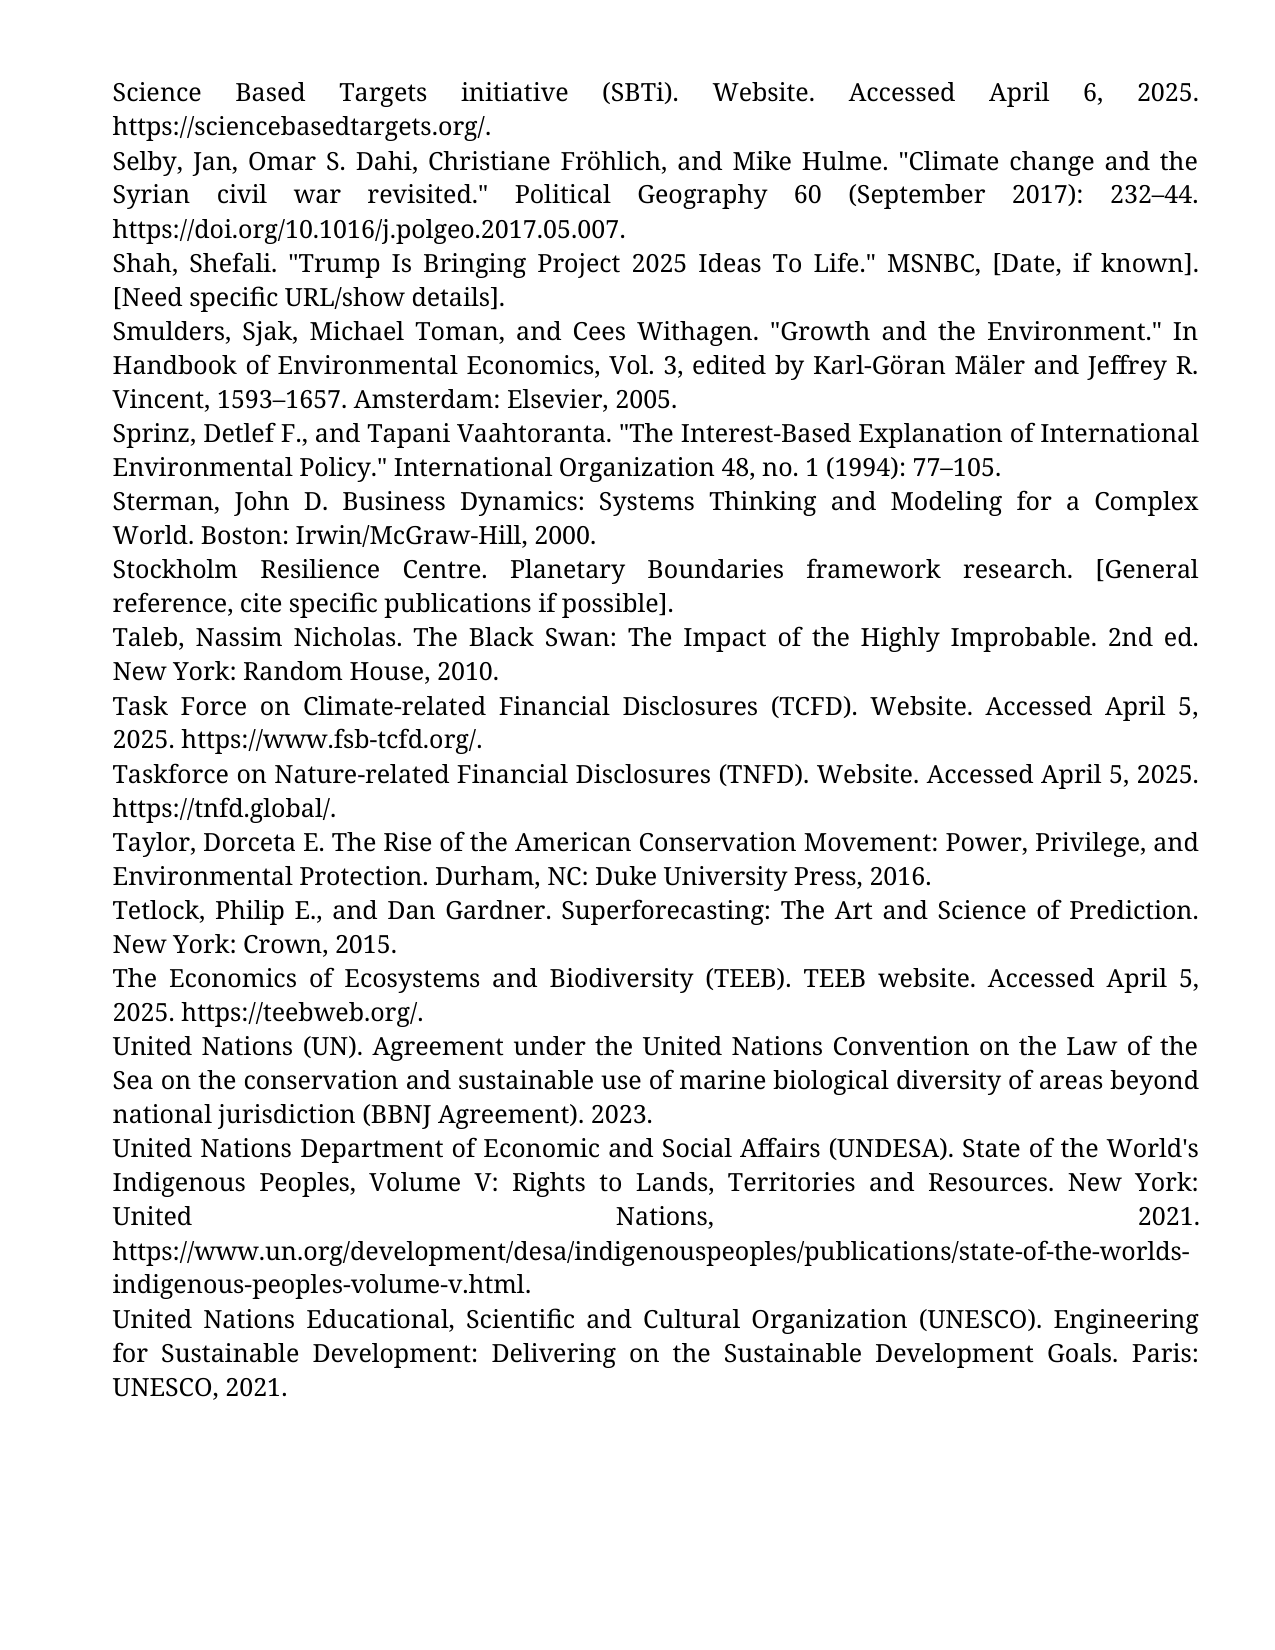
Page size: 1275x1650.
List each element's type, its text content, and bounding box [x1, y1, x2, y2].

subtitle Task Force on Climate-related Financial Disclosures (TCFD). Website. Accessed April 5, 2025. https://www.fsb-tcfd.org/. [112, 688, 1200, 756]
subtitle Smulders, Sjak, Michael Toman, and Cees Withagen. "Growth and the Environment." In Handbook of Environmental Economics, Vol. 3, edited by Karl-Göran Mäler and Jeffrey R. Vincent, 1593–1657. Amsterdam: Elsevier, 2005. [112, 313, 1200, 416]
subtitle Taskforce on Nature-related Financial Disclosures (TNFD). Website. Accessed April 5, 2025. https://tnfd.global/. [112, 756, 1200, 824]
subtitle United Nations Department of Economic and Social Affairs (UNDESA). State of the World's Indigenous Peoples, Volume V: Rights to Lands, Territories and Resources. New York: United Nations, 2021. https://www.un.org/development/desa/indigenouspeoples/publications/state-of-the-worlds-indigenous-peoples-volume-v.html. [112, 1131, 1200, 1301]
subtitle Selby, Jan, Omar S. Dahi, Christiane Fröhlich, and Mike Hulme. "Climate change and the Syrian civil war revisited." Political Geography 60 (September 2017): 232–44. https://doi.org/10.1016/j.polgeo.2017.05.007. [112, 143, 1200, 245]
subtitle Sprinz, Detlef F., and Tapani Vaahtoranta. "The Interest-Based Explanation of International Environmental Policy." International Organization 48, no. 1 (1994): 77–105. [112, 416, 1200, 484]
subtitle The Economics of Ecosystems and Biodiversity (TEEB). TEEB website. Accessed April 5, 2025. https://teebweb.org/. [112, 961, 1200, 1029]
subtitle Sterman, John D. Business Dynamics: Systems Thinking and Modeling for a Complex World. Boston: Irwin/McGraw-Hill, 2000. [112, 484, 1200, 552]
subtitle Taylor, Dorceta E. The Rise of the American Conservation Movement: Power, Privilege, and Environmental Protection. Durham, NC: Duke University Press, 2016. [112, 824, 1200, 892]
subtitle Science Based Targets initiative (SBTi). Website. Accessed April 6, 2025. https://sciencebasedtargets.org/. [112, 75, 1200, 143]
subtitle United Nations (UN). Agreement under the United Nations Convention on the Law of the Sea on the conservation and sustainable use of marine biological diversity of areas beyond national jurisdiction (BBNJ Agreement). 2023. [112, 1029, 1200, 1131]
subtitle United Nations Educational, Scientific and Cultural Organization (UNESCO). Engineering for Sustainable Development: Delivering on the Sustainable Development Goals. Paris: UNESCO, 2021. [112, 1301, 1200, 1403]
subtitle Stockholm Resilience Centre. Planetary Boundaries framework research. [General reference, cite specific publications if possible]. [112, 552, 1200, 620]
subtitle Taleb, Nassim Nicholas. The Black Swan: The Impact of the Highly Improbable. 2nd ed. New York: Random House, 2010. [112, 620, 1200, 688]
subtitle Shah, Shefali. "Trump Is Bringing Project 2025 Ideas To Life." MSNBC, [Date, if known]. [Need specific URL/show details]. [112, 245, 1200, 313]
subtitle Tetlock, Philip E., and Dan Gardner. Superforecasting: The Art and Science of Prediction. New York: Crown, 2015. [112, 892, 1200, 961]
